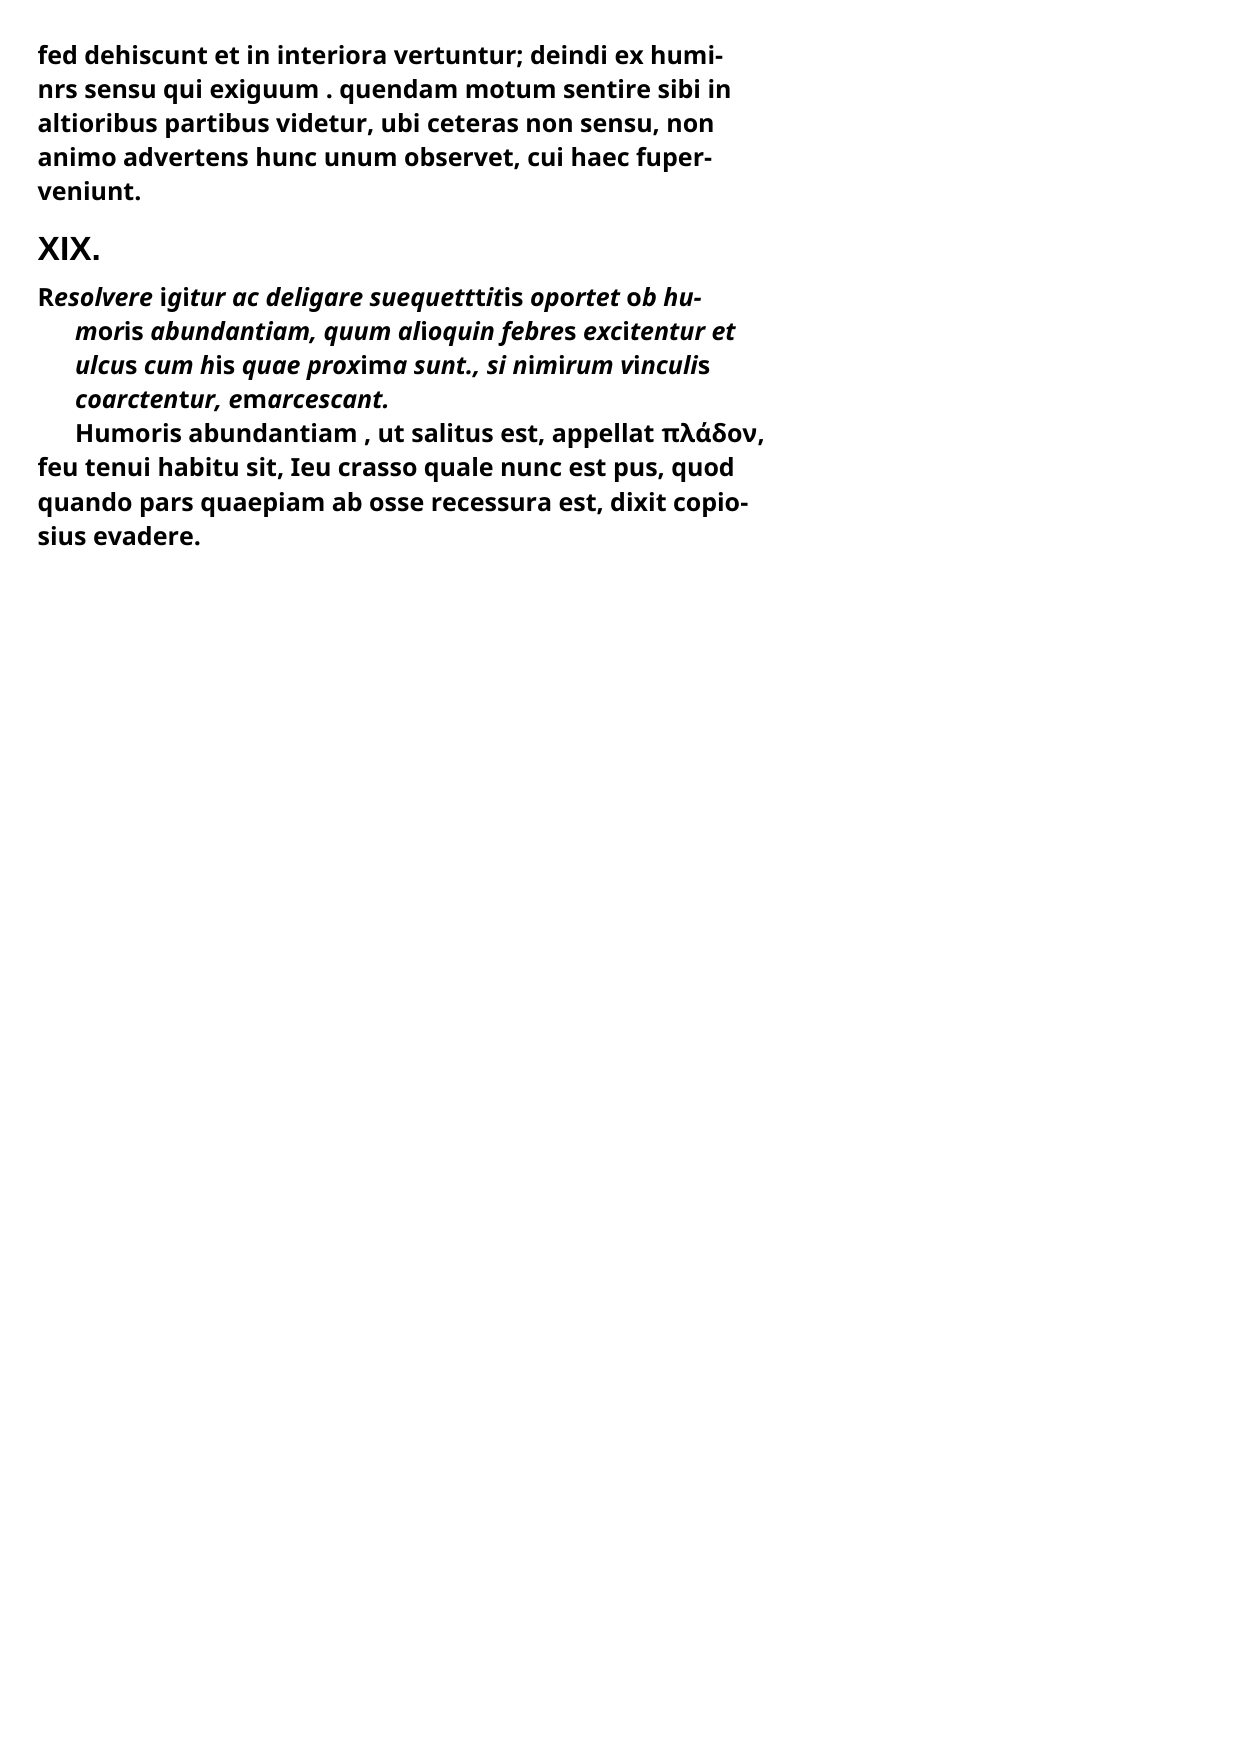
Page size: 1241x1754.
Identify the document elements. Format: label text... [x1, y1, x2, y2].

subtitle XIX. [37, 229, 1203, 267]
text Humoris abundantiam , ut salitus est, appellat πλάδον, feu tenui habitu sit, Ieu crasso quale nunc est pus, quod quando pars quaepiam ab osse recessura est, dixit copio- sius evadere. [37, 416, 1203, 552]
text Resolvere igitur ac deligare suequetttitis oportet ob hu- moris abundantiam, quum alioquin febres excitentur et ulcus cum his quae proxima sunt., si nimirum vinculis coarctentur, emarcescant. [37, 280, 1203, 416]
text fed dehiscunt et in interiora vertuntur; deindi ex humi- nrs sensu qui exiguum . quendam motum sentire sibi in altioribus partibus videtur, ubi ceteras non sensu, non animo advertens hunc unum observet, cui haec fuper- veniunt. [37, 37, 1203, 208]
